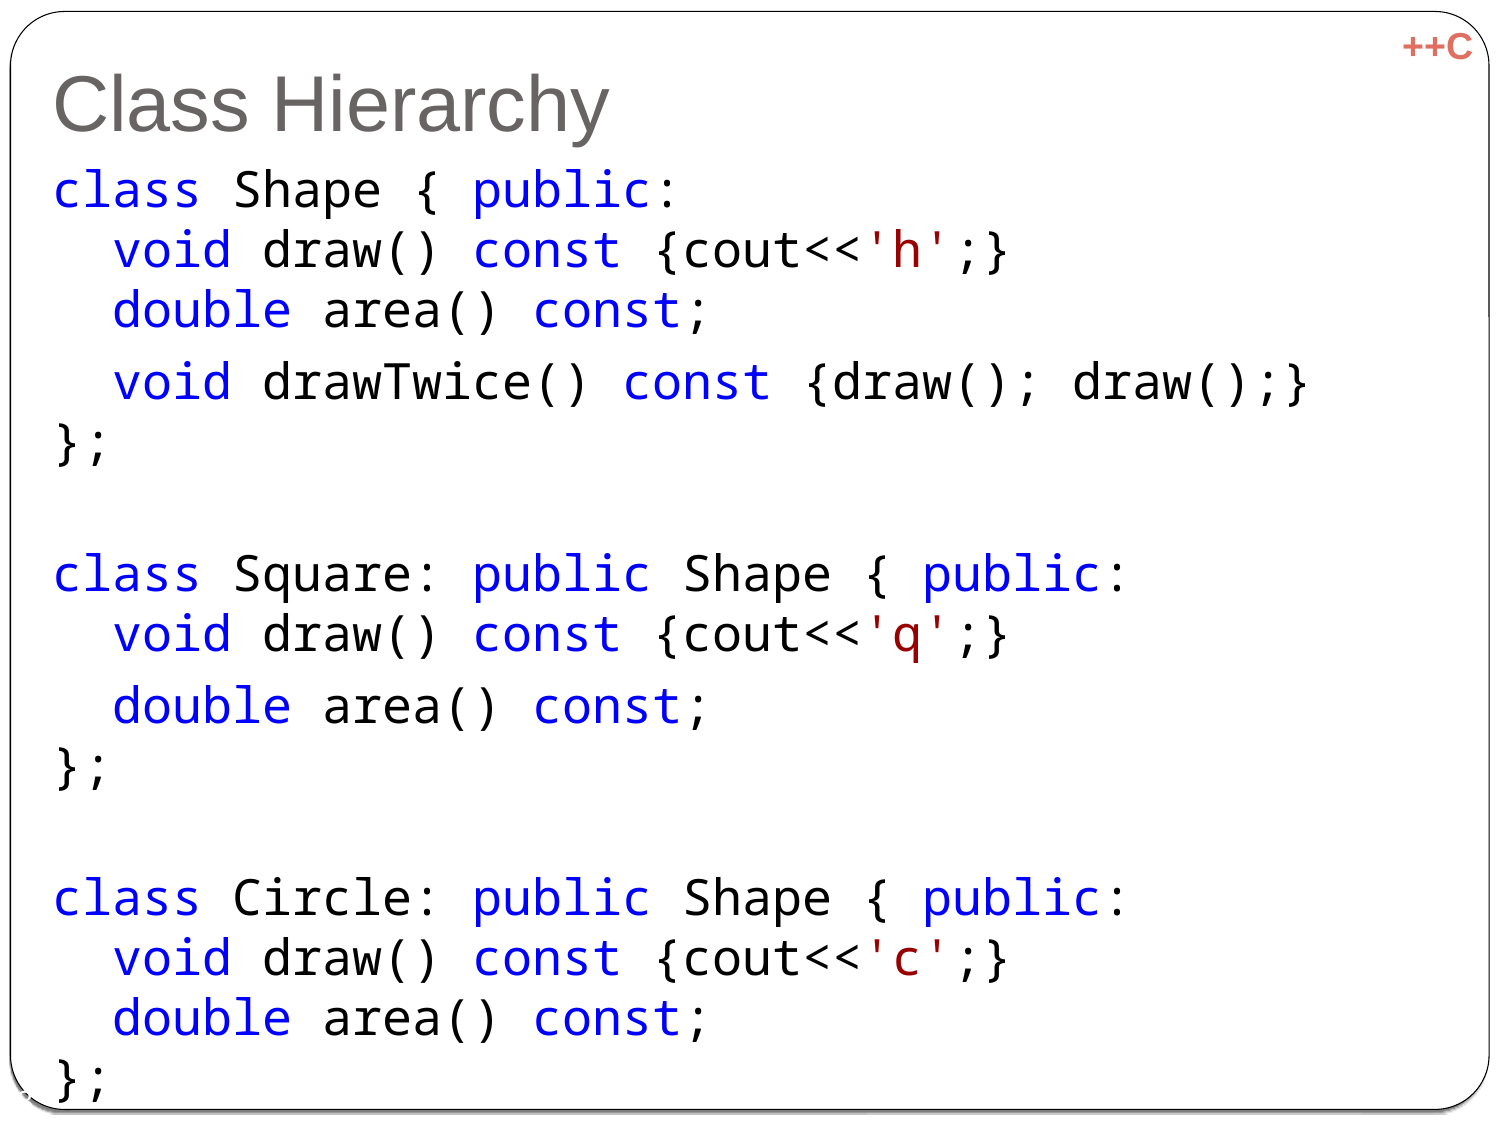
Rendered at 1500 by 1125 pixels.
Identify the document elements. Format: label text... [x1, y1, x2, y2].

list class Shape { public: void draw() const {cout<<'h';} double area() const; void drawTwice() const {draw(); draw();} }; class Square: public Shape { public: void draw() const {cout<<'q';} double area() const; }; class Circle: public Shape { public: void draw() const {cout<<'c';} double area() const; }; [37, 149, 1450, 1063]
title Class Hierarchy [37, 45, 1463, 163]
slide_number [0, 1074, 50, 1125]
